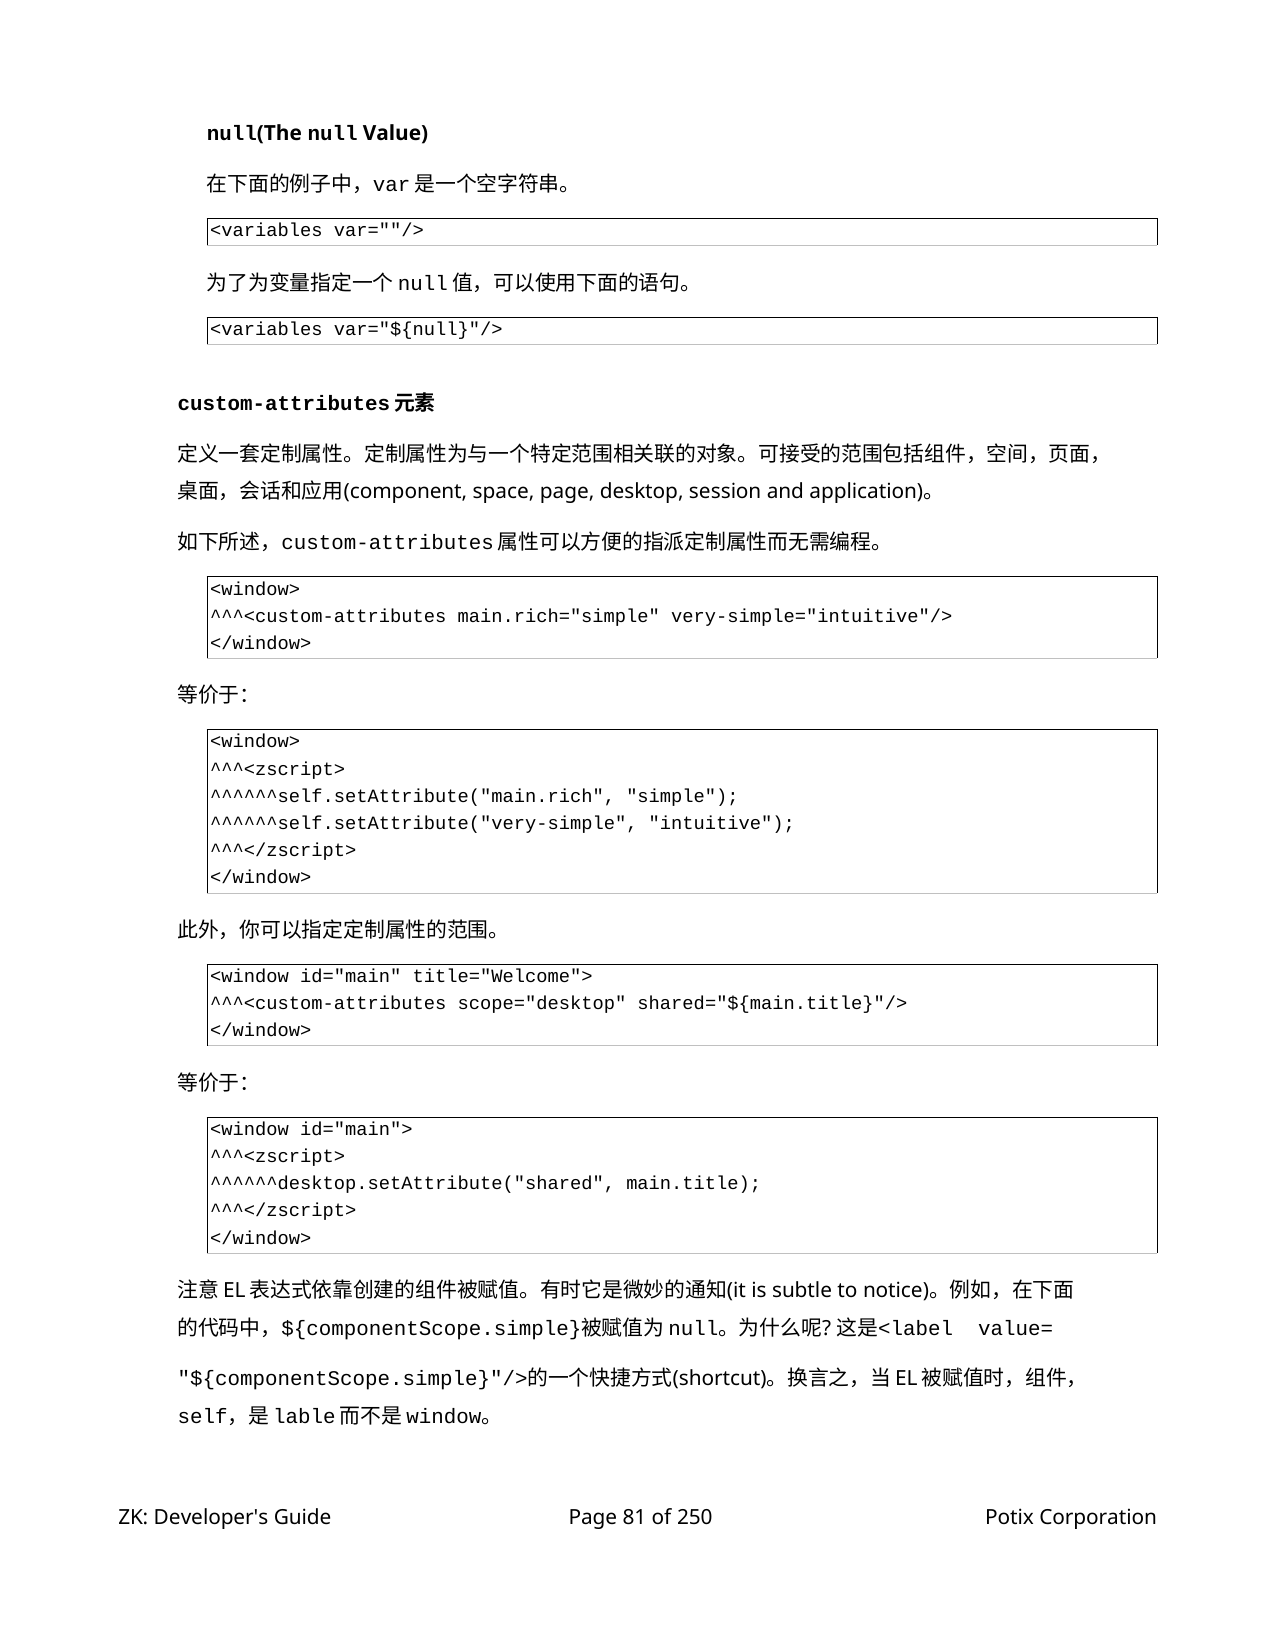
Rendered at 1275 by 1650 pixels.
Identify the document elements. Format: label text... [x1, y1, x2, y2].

text 等价于： [177, 679, 1157, 709]
text ^^^<custom-attributes scope="desktop" shared="${main.title}"/> [208, 991, 1157, 1015]
text <variables var=""/> [208, 219, 1157, 245]
text ^^^<custom-attributes main.rich="simple" very-simple="intuitive"/> [208, 604, 1157, 628]
text ^^^^^^desktop.setAttribute("shared", main.title); [208, 1171, 1157, 1195]
text "${componentScope.simple}"/>的一个快捷方式(shortcut)。换言之，当EL被赋值时，组件， self，是lable而不是window。 [177, 1362, 1157, 1430]
text ^^^</zscript> [208, 1198, 1157, 1223]
text </window> [208, 865, 1157, 893]
text ^^^</zscript> [208, 838, 1157, 862]
text 在下面的例子中，var是一个空字符串。 [207, 167, 1157, 197]
text <window> [208, 730, 1157, 754]
text </window> [208, 631, 1157, 658]
text </window> [208, 1018, 1157, 1045]
subtitle null(The null Value) [207, 118, 1157, 147]
text ^^^^^^self.setAttribute("main.rich", "simple"); [208, 784, 1157, 808]
text ^^^<zscript> [208, 757, 1157, 781]
text <window> [208, 577, 1157, 601]
text 为了为变量指定一个null值，可以使用下面的语句。 [207, 266, 1157, 296]
text <window id="main"> [208, 1118, 1157, 1141]
text </window> [208, 1226, 1157, 1253]
subtitle custom-attributes元素 [177, 387, 1157, 417]
text ^^^^^^self.setAttribute("very-simple", "intuitive"); [208, 811, 1157, 835]
text <variables var="${null}"/> [208, 318, 1157, 344]
text 如下所述，custom-attributes属性可以方便的指派定制属性而无需编程。 [177, 526, 1157, 556]
text 等价于： [177, 1066, 1157, 1096]
text ^^^<zscript> [208, 1144, 1157, 1168]
text 注意EL表达式依靠创建的组件被赋值。有时它是微妙的通知(it is subtle to notice)。例如，在下面 的代码中，${componentScope.simple}被赋值为null。为什么呢? 这是<label value= [177, 1273, 1157, 1341]
text 定义一套定制属性。定制属性为与一个特定范围相关联的对象。可接受的范围包括组件，空间，页面， 桌面，会话和应用(component, space, page, desktop, session and application)。 [177, 437, 1157, 505]
text 此外，你可以指定定制属性的范围。 [177, 913, 1157, 943]
text <window id="main" title="Welcome"> [208, 965, 1157, 988]
